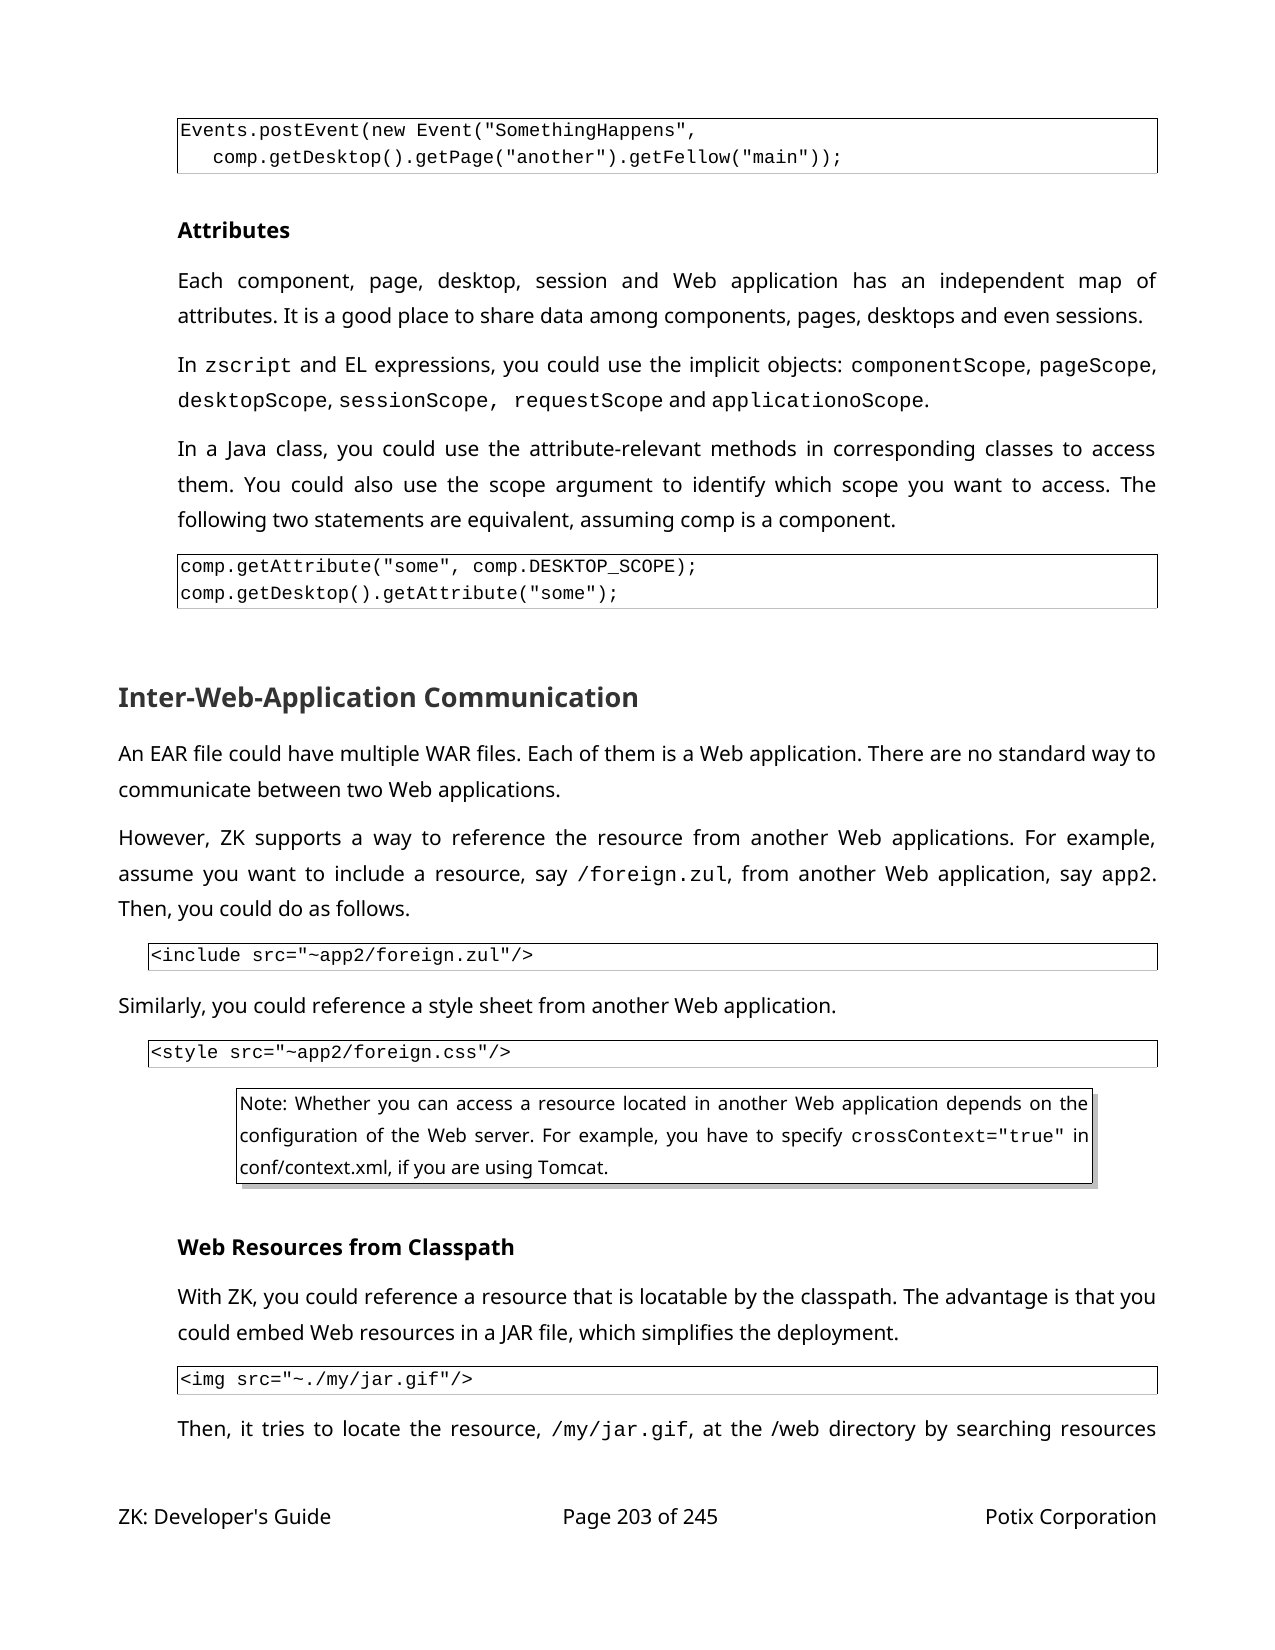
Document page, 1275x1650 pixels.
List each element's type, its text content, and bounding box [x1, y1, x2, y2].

text In a Java class, you could use the attribute-relevant methods in corresponding classes to access them. You could also use the scope argument to identify which scope you want to access. The following two statements are equivalent, assuming comp is a component. [177, 434, 1157, 533]
text comp.getDesktop().getPage("another").getFellow("main")); [178, 145, 1157, 173]
subtitle Inter-Web-Application Communication [118, 679, 1157, 716]
text Events.postEvent(new Event("SomethingHappens", [178, 119, 1157, 142]
text <include src="~app2/foreign.zul"/> [149, 944, 1157, 970]
text Note: Whether you can access a resource located in another Web application depends on the configuration of the Web server. For example, you have to specify crossContext="true" in conf/context.xml, if you are using Tomcat. [237, 1089, 1092, 1183]
text With ZK, you could reference a resource that is locatable by the classpath. The advantage is that you could embed Web resources in a JAR file, which simplifies the deployment. [177, 1282, 1157, 1346]
text In zscript and EL expressions, you could use the implicit objects: componentScope, pageScope, desktopScope, sessionScope, requestScope and applicationoScope. [177, 350, 1157, 414]
text Similarly, you could reference a style sheet from another Web application. [118, 991, 1157, 1019]
subtitle Web Resources from Classpath [177, 1232, 1157, 1262]
text Each component, page, desktop, session and Web application has an independent map of attributes. It is a good place to share data among components, pages, desktops and even sessions. [177, 266, 1157, 329]
text comp.getDesktop().getAttribute("some"); [178, 581, 1157, 608]
text An EAR file could have multiple WAR files. Each of them is a Web application. There are no standard way to communicate between two Web applications. [118, 739, 1157, 803]
subtitle Attributes [177, 215, 1157, 245]
text <img src="~./my/jar.gif"/> [178, 1367, 1157, 1394]
text Then, it tries to locate the resource, /my/jar.gif, at the /web directory by searching resources [177, 1414, 1157, 1443]
text <style src="~app2/foreign.css"/> [149, 1041, 1157, 1067]
text comp.getAttribute("some", comp.DESKTOP_SCOPE); [178, 555, 1157, 578]
text However, ZK supports a way to reference the resource from another Web applications. For example, assume you want to include a resource, say /foreign.zul, from another Web application, say app2. Then, you could do as follows. [118, 823, 1157, 922]
